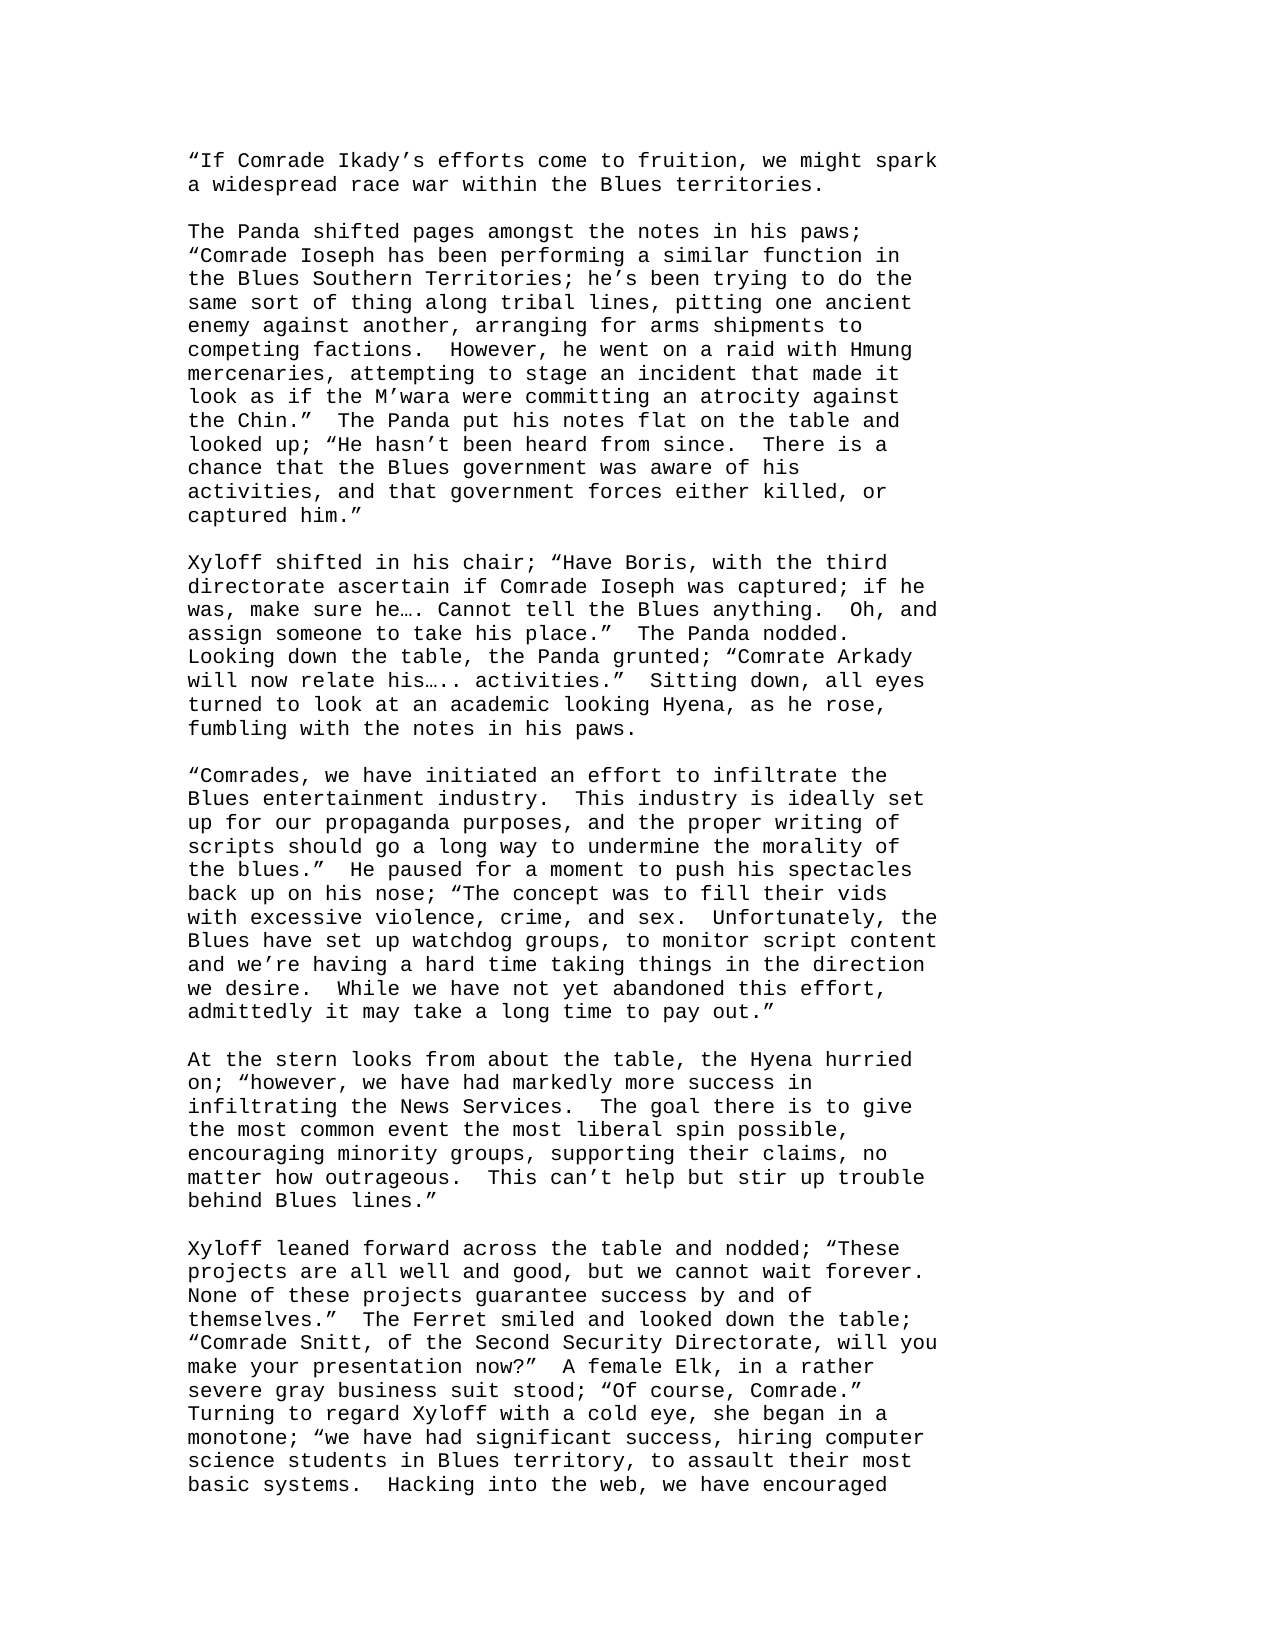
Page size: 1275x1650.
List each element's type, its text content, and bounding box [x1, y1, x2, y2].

text Xyloff shifted in his chair; “Have Boris, with the third directorate ascertain if Comrade Ioseph was captured; if he was, make sure he…. Cannot tell the Blues anything. Oh, and assign someone to take his place.” The Panda nodded. Looking down the table, the Panda grunted; “Comrate Arkady will now relate his….. activities.” Sitting down, all eyes turned to look at an academic looking Hyena, as he rose, fumbling with the notes in his paws. [187, 552, 937, 741]
text “If Comrade Ikady’s efforts come to fruition, we might spark a widespread race war within the Blues territories. [187, 150, 937, 197]
text Xyloff leaned forward across the table and nodded; “These projects are all well and good, but we cannot wait forever. None of these projects guarantee success by and of themselves.” The Ferret smiled and looked down the table; “Comrade Snitt, of the Second Security Directorate, will you make your presentation now?” A female Elk, in a rather severe gray business suit stood; “Of course, Comrade.” Turning to regard Xyloff with a cold eye, she began in a monotone; “we have had significant success, hiring computer science students in Blues territory, to assault their most basic systems. Hacking into the web, we have encouraged [187, 1238, 937, 1498]
text The Panda shifted pages amongst the notes in his paws; “Comrade Ioseph has been performing a similar function in the Blues Southern Territories; he’s been trying to do the same sort of thing along tribal lines, pitting one ancient enemy against another, arranging for arms shipments to competing factions. However, he went on a raid with Hmung mercenaries, attempting to stage an incident that made it look as if the M’wara were committing an atrocity against the Chin.” The Panda put his notes flat on the table and looked up; “He hasn’t been heard from since. There is a chance that the Blues government was aware of his activities, and that government forces either killed, or captured him.” [187, 221, 937, 528]
text “Comrades, we have initiated an effort to infiltrate the Blues entertainment industry. This industry is ideally set up for our propaganda purposes, and the proper writing of scripts should go a long way to undermine the morality of the blues.” He paused for a moment to push his spectacles back up on his nose; “The concept was to fill their vids with excessive violence, crime, and sex. Unfortunately, the Blues have set up watchdog groups, to monitor script content and we’re having a hard time taking things in the direction we desire. While we have not yet abandoned this effort, admittedly it may take a long time to pay out.” [187, 765, 937, 1025]
text At the stern looks from about the table, the Hyena hurried on; “however, we have had markedly more success in infiltrating the News Services. The goal there is to give the most common event the most liberal spin possible, encouraging minority groups, supporting their claims, no matter how outrageous. This can’t help but stir up trouble behind Blues lines.” [187, 1048, 937, 1214]
